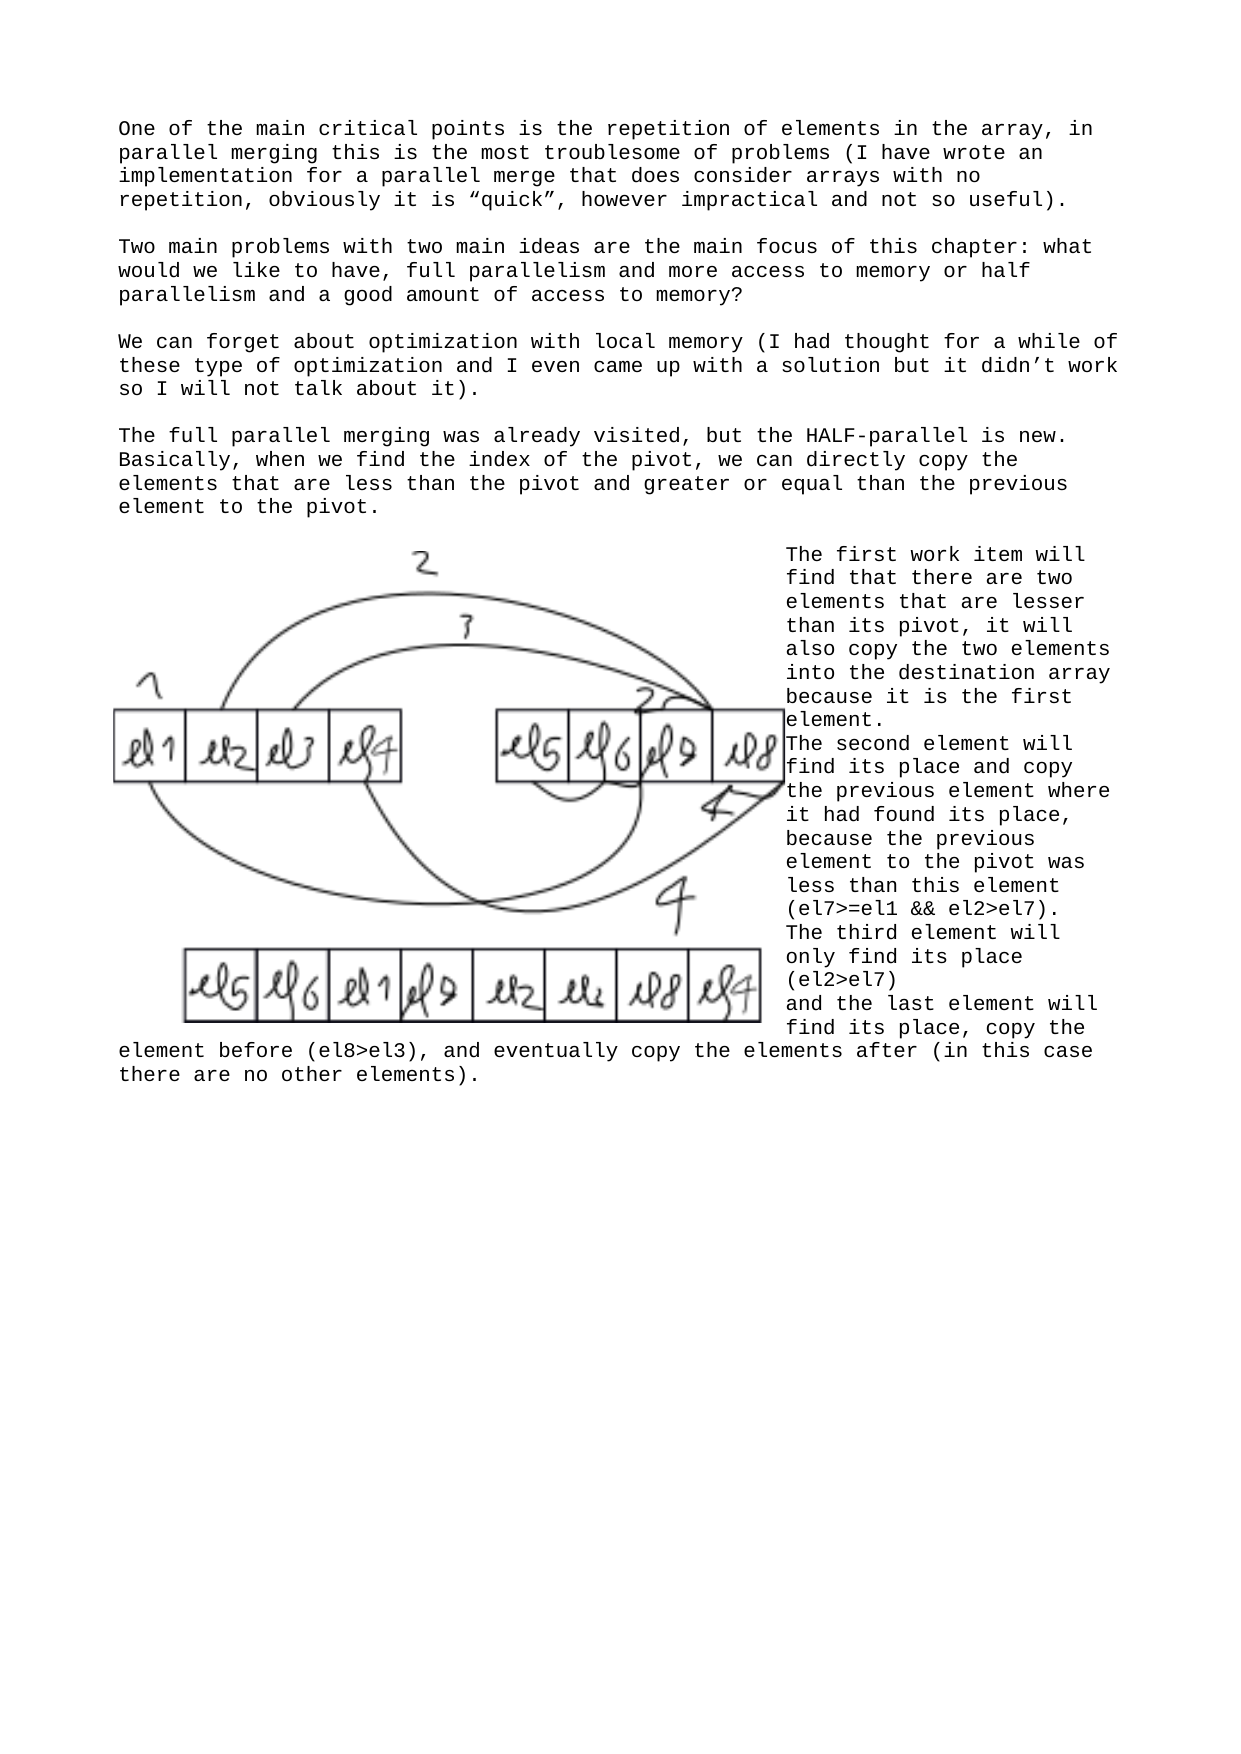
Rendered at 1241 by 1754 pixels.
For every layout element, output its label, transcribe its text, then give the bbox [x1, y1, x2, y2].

text The third element will only find its place (el2>el7) [786, 922, 1122, 993]
text Basically, when we find the index of the pivot, we can directly copy the elements that are less than the pivot and greater or equal than the previous element to the pivot. [118, 449, 1122, 520]
text The second element will find its place and copy the previous element where it had found its place, because the previous element to the pivot was less than this element (el7>=el1 && el2>el7). [786, 733, 1122, 922]
text Two main problems with two main ideas are the main focus of this chapter: what would we like to have, full parallelism and more access to memory or half parallelism and a good amount of access to memory? [118, 236, 1122, 307]
text The full parallel merging was already visited, but the HALF-parallel is new. [118, 426, 1122, 449]
text One of the main critical points is the repetition of elements in the array, in parallel merging this is the most troublesome of problems (I have wrote an implementation for a parallel merge that does consider arrays with no repetition, obviously it is “quick”, however impractical and not so useful). [118, 118, 1122, 213]
picture [113, 551, 786, 1023]
text and the last element will find its place, copy the element before (el8>el3), and eventually copy the elements after (in this case there are no other elements). [118, 993, 1122, 1088]
text We can forget about optimization with local memory (I had thought for a while of these type of optimization and I even came up with a solution but it didn’t work so I will not talk about it). [118, 331, 1122, 402]
text The first work item will find that there are two elements that are lesser than its pivot, it will also copy the two elements into the destination array because it is the first element. [118, 544, 1122, 733]
